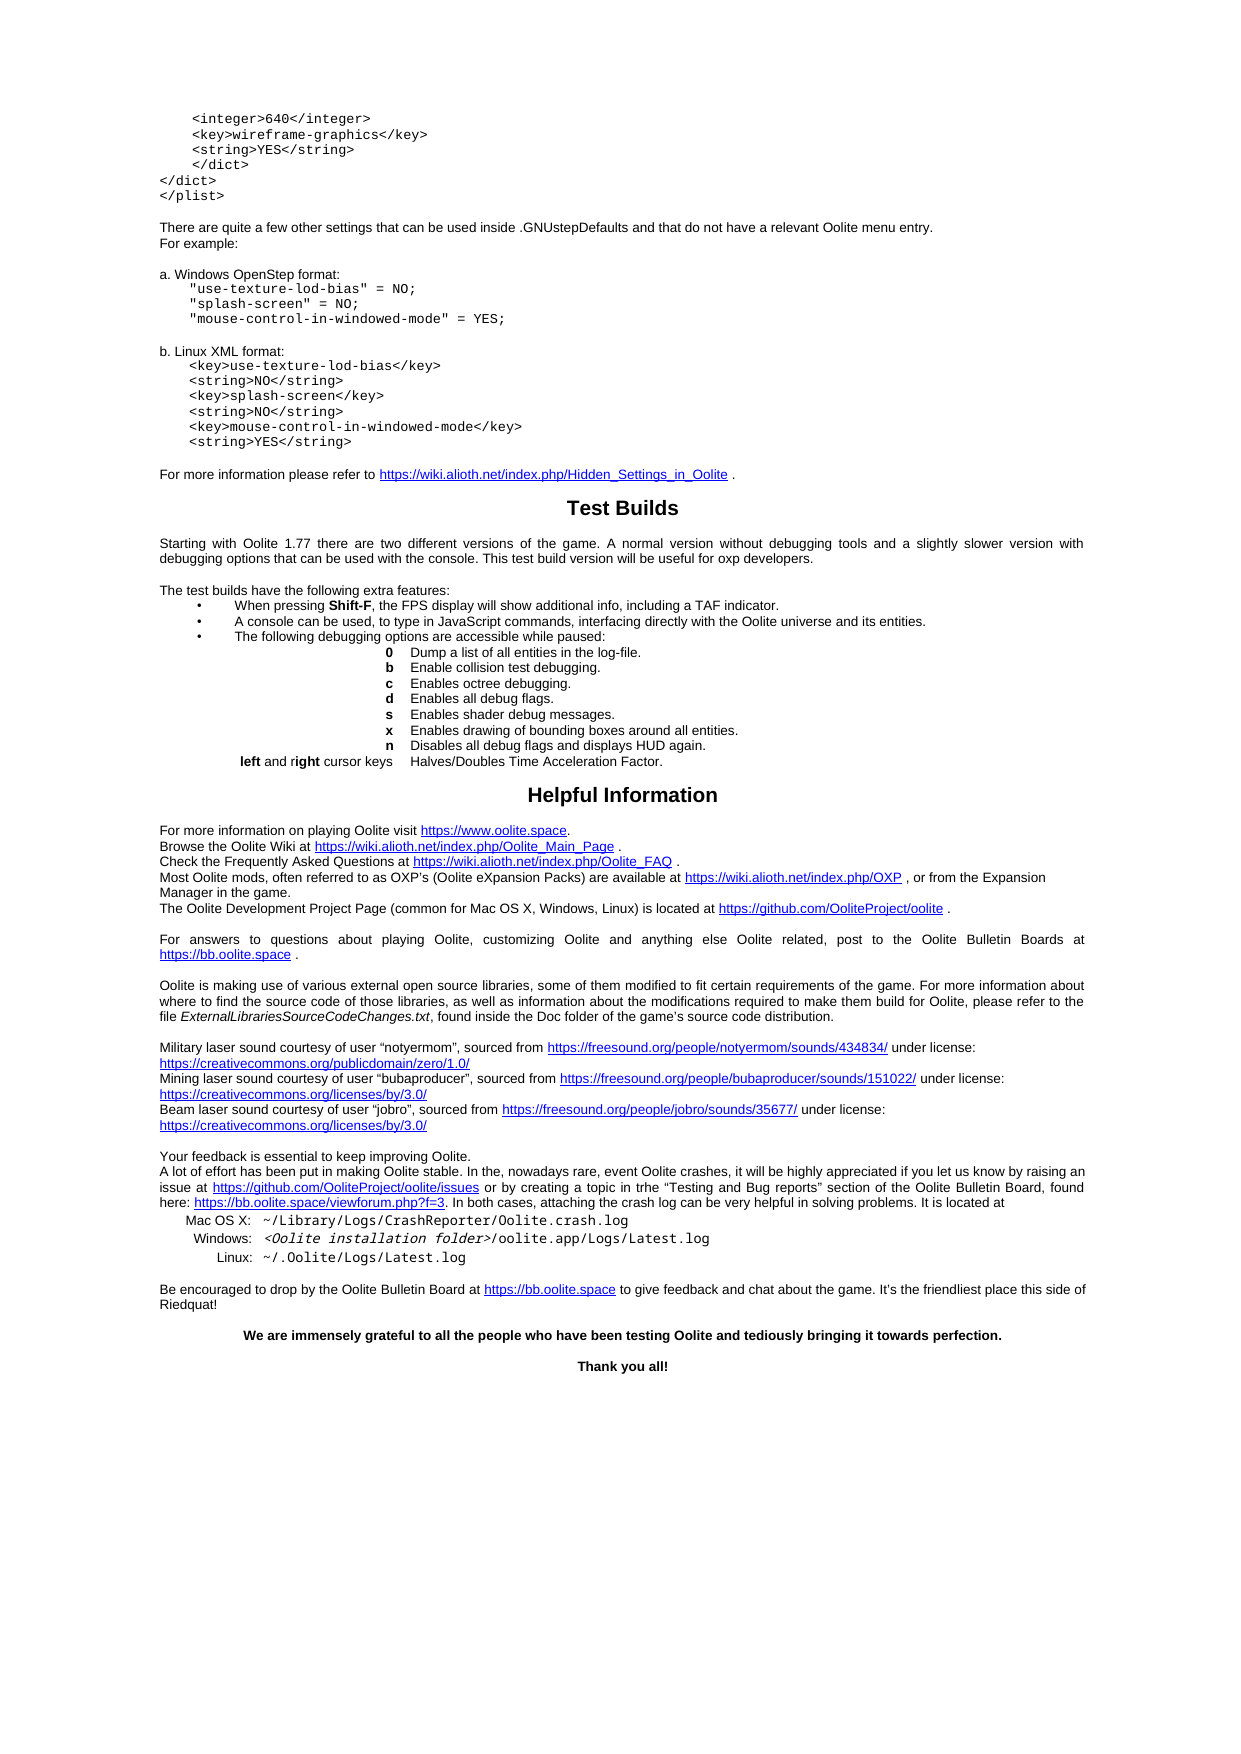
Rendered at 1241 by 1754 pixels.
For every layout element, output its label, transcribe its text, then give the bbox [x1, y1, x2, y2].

text <key>use-texture-lod-bias</key> [159, 359, 1086, 374]
text "use-texture-lod-bias" = NO; [159, 282, 1086, 297]
text For more information please refer to https://wiki.alioth.net/index.php/Hidden_Settings_in_Oolite . [159, 466, 1086, 482]
text b Enable collision test debugging. [234, 660, 1086, 676]
text n Disables all debug flags and displays HUD again. [234, 738, 1086, 753]
text x Enables drawing of bounding boxes around all entities. [234, 722, 1086, 738]
text Browse the Oolite Wiki at https://wiki.alioth.net/index.php/Oolite_Main_Page . [159, 838, 1086, 854]
list The following debugging options are accessible while paused: [197, 629, 1086, 645]
list A console can be used, to type in JavaScript commands, interfacing directly with the Oolite universe and its entities. [197, 613, 1086, 629]
text We are immensely grateful to all the people who have been testing Oolite and tediously bringing it towards perfection. [159, 1328, 1086, 1344]
text Linux: ~/.Oolite/Logs/Latest.log [159, 1248, 1086, 1266]
text c Enables octree debugging. [234, 676, 1086, 691]
text a. Windows OpenStep format: [159, 266, 1086, 282]
text There are quite a few other settings that can be used inside .GNUstepDefaults and that do not have a relevant Oolite menu entry. [159, 220, 1086, 235]
text Check the Frequently Asked Questions at https://wiki.alioth.net/index.php/Oolite_FAQ . [159, 854, 1086, 869]
text For answers to questions about playing Oolite, customizing Oolite and anything else Oolite related, post to the Oolite Bulletin Boards at https://bb.oolite.space . [159, 931, 1086, 962]
text <key>splash-screen</key> [159, 389, 1086, 405]
text Oolite is making use of various external open source libraries, some of them modified to fit certain requirements of the game. For more information about where to find the source code of those libraries, as well as information about the modifications required to make them build for Oolite, please refer to the file ExternalLibrariesSourceCodeChanges.txt, found inside the Doc folder of the game’s source code distribution. [159, 978, 1086, 1024]
text Starting with Oolite 1.77 there are two different versions of the game. A normal version without debugging tools and a slightly slower version with debugging options that can be used with the console. This test build version will be useful for oxp developers. [159, 536, 1086, 567]
text "mouse-control-in-windowed-mode" = YES; [159, 313, 1086, 328]
list When pressing Shift-F, the FPS display will show additional info, including a TAF indicator. [197, 598, 1086, 613]
text <string>NO</string> [159, 405, 1086, 420]
text The Oolite Development Project Page (common for Mac OS X, Windows, Linux) is located at https://github.com/OoliteProject/oolite . [159, 900, 1086, 916]
text left and right cursor keys Halves/Doubles Time Acceleration Factor. [234, 753, 1086, 769]
text b. Linux XML format: [159, 343, 1086, 359]
text </plist> [159, 189, 1086, 204]
text Military laser sound courtesy of user “notyermom”, sourced from https://freesound.org/people/notyermom/sounds/434834/ under license: https://creativecommons.org/publicdomain/zero/1.0/ [159, 1040, 1086, 1071]
text </dict> [159, 158, 1086, 174]
text <key>wireframe-graphics</key> [159, 128, 1086, 143]
text Windows: <Oolite installation folder>/oolite.app/Logs/Latest.log [159, 1229, 1086, 1248]
text Beam laser sound courtesy of user “jobro”, sourced from https://freesound.org/people/jobro/sounds/35677/ under license: https://creativecommons.org/licenses/by/3.0/ [159, 1102, 1086, 1133]
text <string>NO</string> [159, 374, 1086, 389]
text </dict> [159, 174, 1086, 189]
text For more information on playing Oolite visit https://www.oolite.space. [159, 823, 1086, 838]
text Your feedback is essential to keep improving Oolite. [159, 1149, 1086, 1164]
text Test Builds [159, 496, 1086, 520]
text Most Oolite mods, often referred to as OXP’s (Oolite eXpansion Packs) are available at https://wiki.alioth.net/index.php/OXP , or from the Expansion Manager in the game. [159, 869, 1086, 900]
text Helpful Information [159, 783, 1086, 807]
text A lot of effort has been put in making Oolite stable. In the, nowadays rare, event Oolite crashes, it will be highly appreciated if you let us know by raising an issue at https://github.com/OoliteProject/oolite/issues or by creating a topic in trhe “Testing and Bug reports” section of the Oolite Bulletin Board, found here: https://bb.oolite.space/viewforum.php?f=3. In both cases, attaching the crash log can be very helpful in solving problems. It is located at [159, 1164, 1086, 1211]
text <string>YES</string> [159, 143, 1086, 158]
text Thank you all! [159, 1359, 1086, 1375]
text s Enables shader debug messages. [234, 707, 1086, 722]
text <integer>640</integer> [159, 112, 1086, 128]
text <key>mouse-control-in-windowed-mode</key> [159, 420, 1086, 436]
text "splash-screen" = NO; [159, 297, 1086, 313]
text Mac OS X: ~/Library/Logs/CrashReporter/Oolite.crash.log [159, 1211, 1086, 1229]
text 0 Dump a list of all entities in the log-file. [234, 645, 1086, 660]
text For example: [159, 235, 1086, 251]
text <string>YES</string> [159, 436, 1086, 451]
text d Enables all debug flags. [234, 691, 1086, 707]
text Be encouraged to drop by the Oolite Bulletin Board at https://bb.oolite.space to give feedback and chat about the game. It’s the friendliest place this side of Riedquat! [159, 1282, 1086, 1313]
text The test builds have the following extra features: [159, 582, 1086, 598]
text Mining laser sound courtesy of user “bubaproducer”, sourced from https://freesound.org/people/bubaproducer/sounds/151022/ under license: https://creativecommons.org/licenses/by/3.0/ [159, 1071, 1086, 1102]
